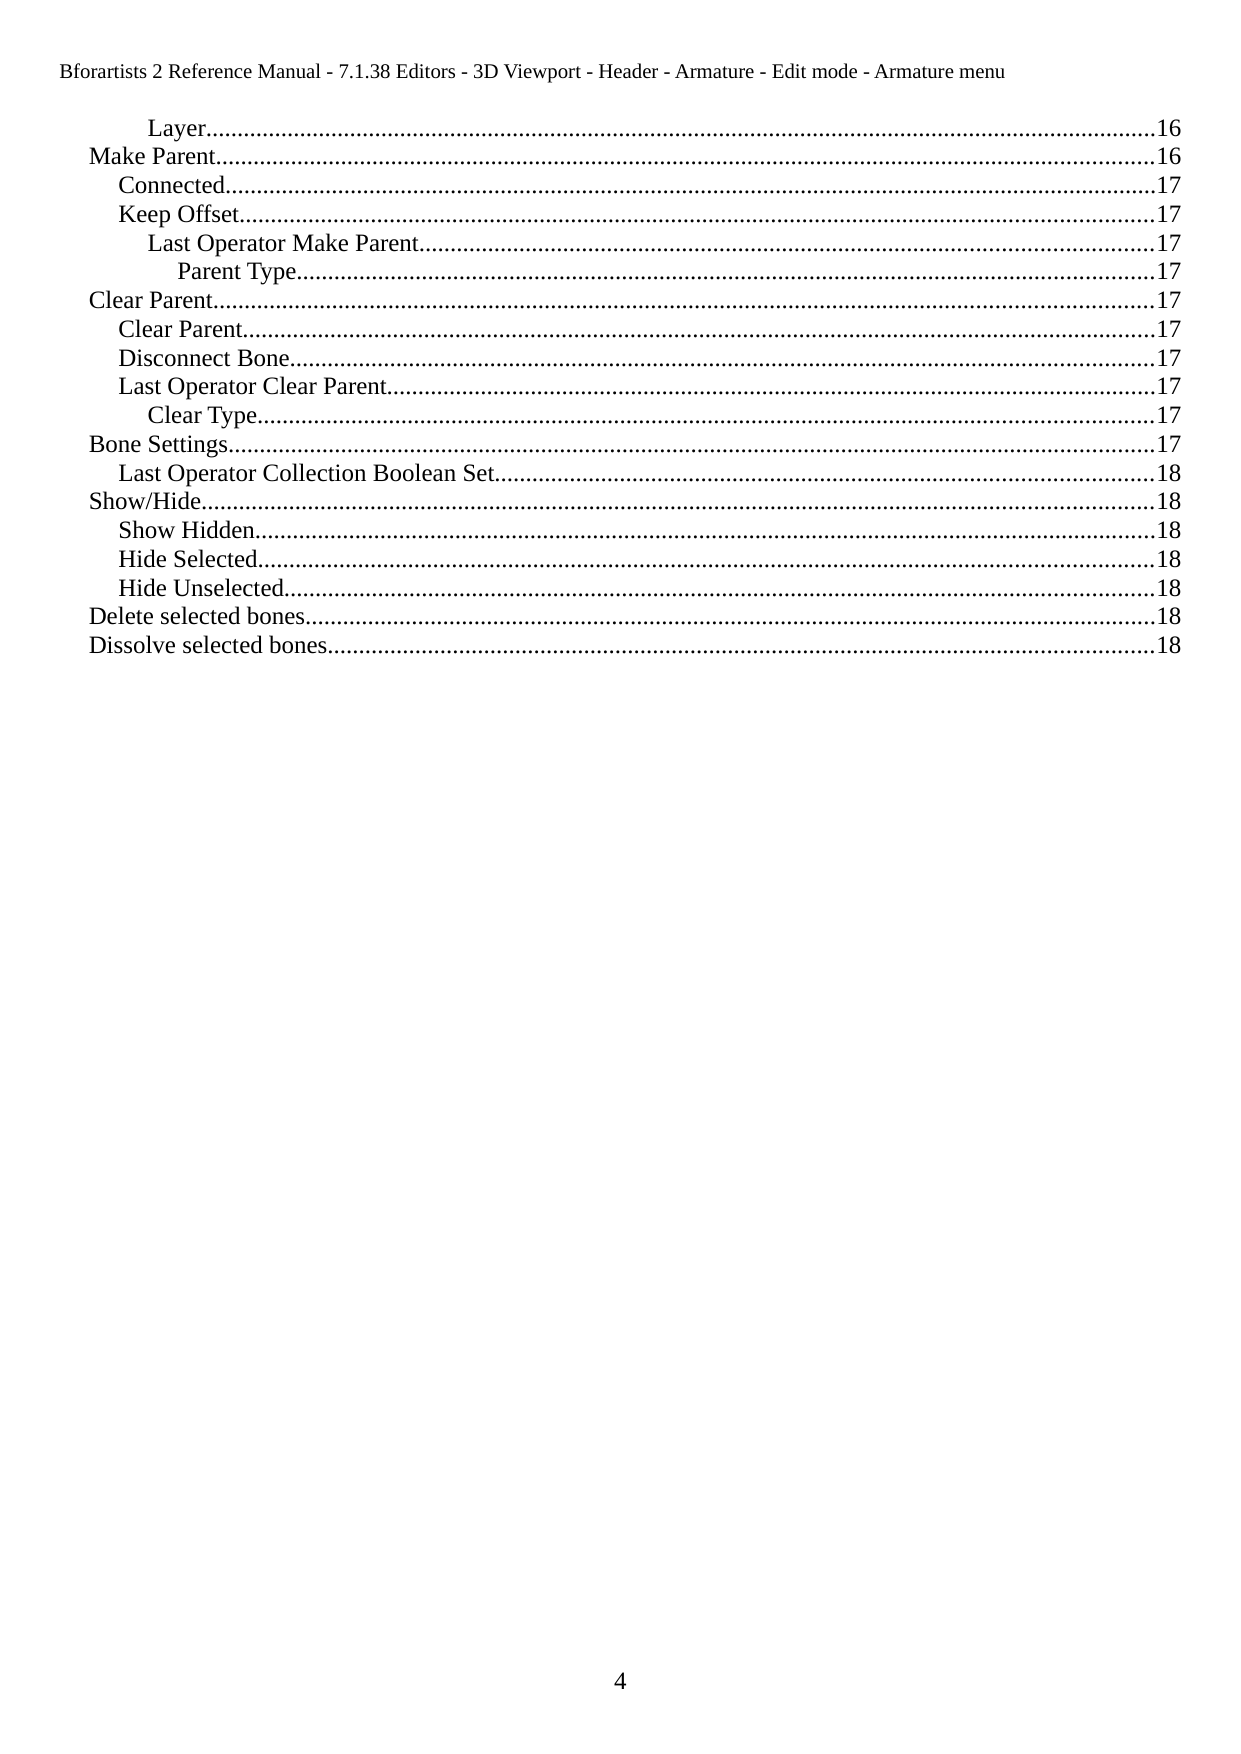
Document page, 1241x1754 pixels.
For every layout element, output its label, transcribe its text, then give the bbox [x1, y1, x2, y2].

text Make Parent 16 [88, 141, 1181, 170]
text Layer 16 [147, 113, 1181, 141]
text Clear Type 17 [147, 400, 1181, 429]
text Bone Settings 17 [88, 429, 1181, 458]
text Keep Offset 17 [118, 199, 1181, 228]
text Hide Selected 18 [118, 544, 1181, 573]
text Show/Hide 18 [88, 486, 1181, 515]
text Parent Type 17 [177, 256, 1181, 285]
text Last Operator Clear Parent 17 [118, 371, 1181, 400]
text Clear Parent 17 [88, 285, 1181, 314]
text Clear Parent 17 [118, 314, 1181, 343]
text Delete selected bones 18 [88, 601, 1181, 630]
text Dissolve selected bones 18 [88, 630, 1181, 659]
text Last Operator Collection Boolean Set 18 [118, 458, 1181, 486]
text Last Operator Make Parent 17 [147, 228, 1181, 256]
text Show Hidden 18 [118, 515, 1181, 544]
text Hide Unselected 18 [118, 573, 1181, 601]
text Disconnect Bone 17 [118, 343, 1181, 371]
text Connected 17 [118, 170, 1181, 199]
